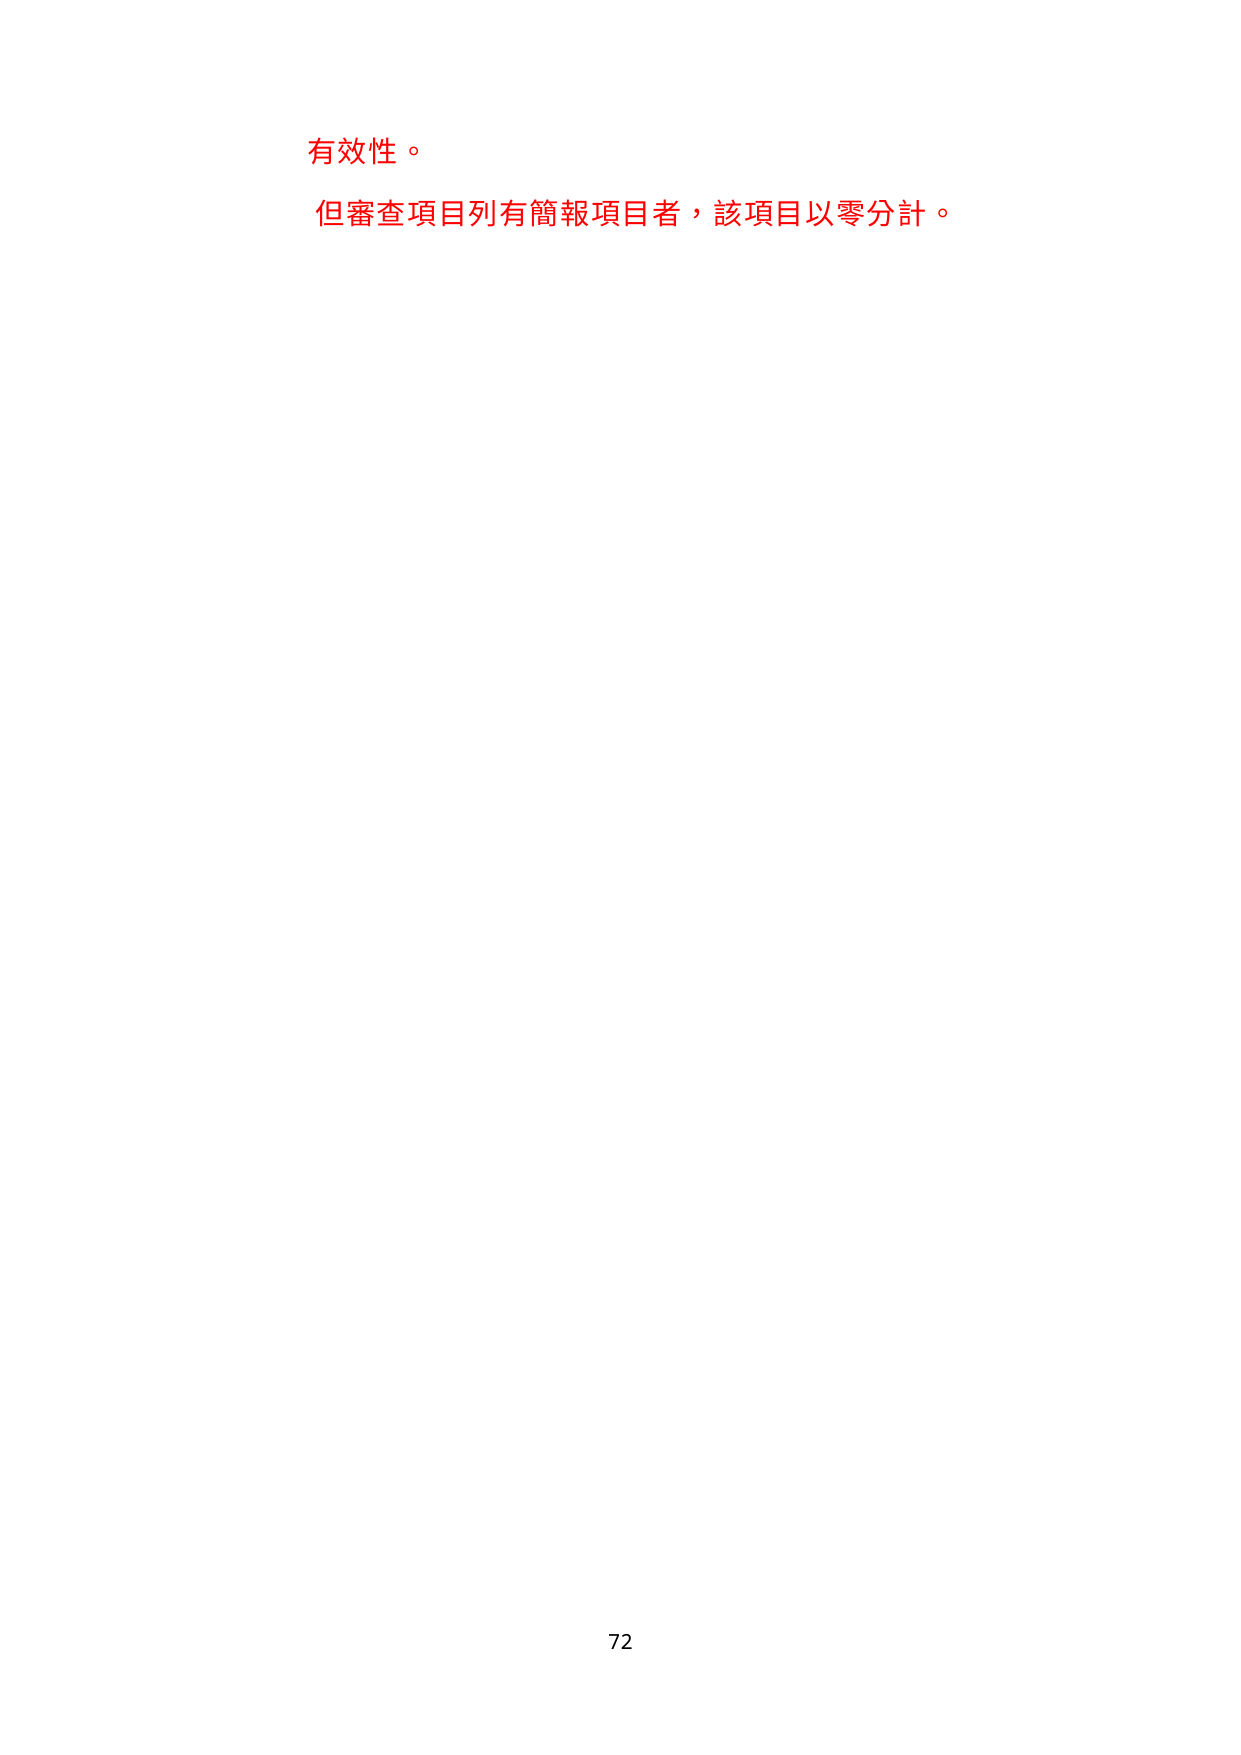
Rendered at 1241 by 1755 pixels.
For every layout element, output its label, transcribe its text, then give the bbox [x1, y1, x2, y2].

text 有效性。 [218, 108, 1110, 170]
text 但審查項目列有簡報項目者，該項目以零分計。 [155, 170, 1110, 233]
